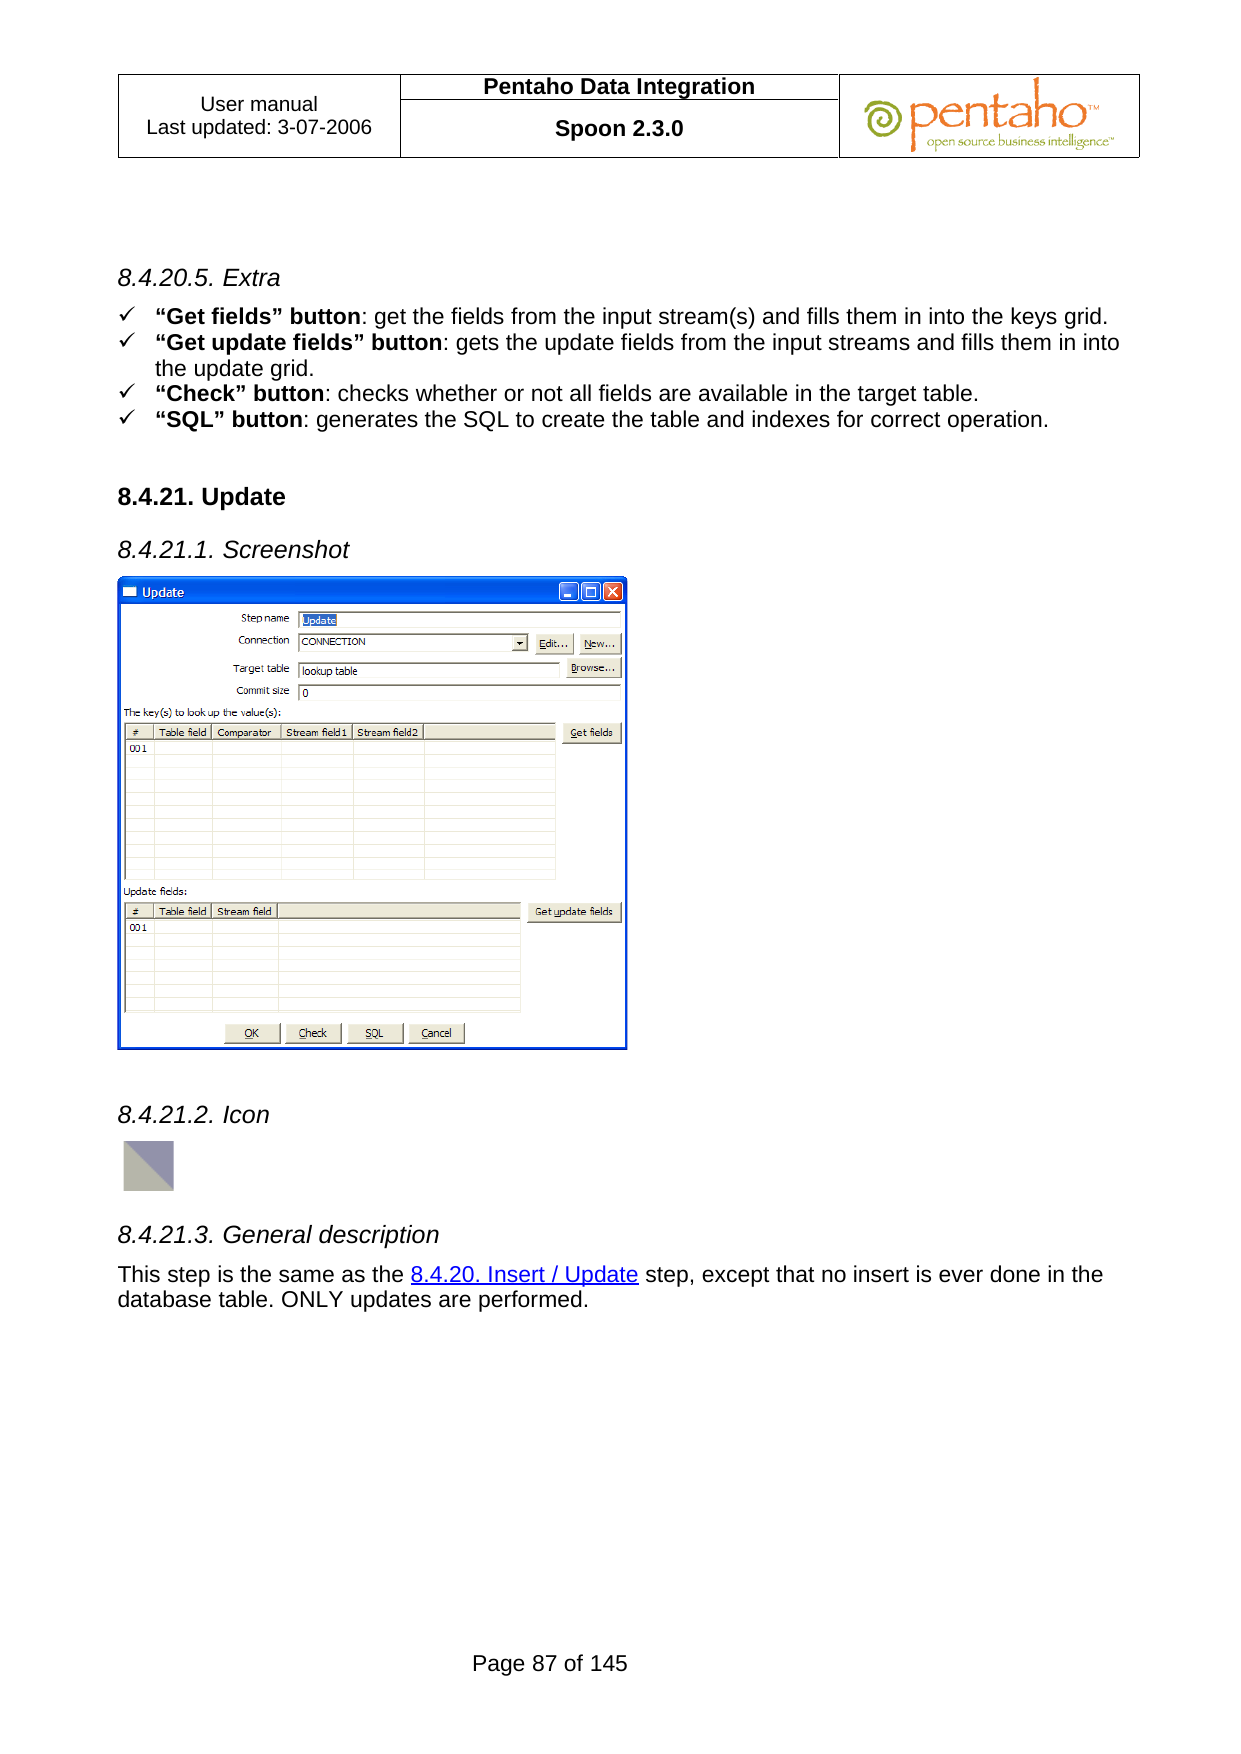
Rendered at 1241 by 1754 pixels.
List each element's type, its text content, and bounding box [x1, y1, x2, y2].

picture [123, 1141, 174, 1191]
subtitle Update [117, 483, 1137, 511]
subtitle Icon [117, 1101, 1137, 1128]
picture [117, 576, 628, 1050]
list “Get fields” button: get the fields from the input stream(s) and fills them in into the keys grid. [117, 304, 1137, 329]
text This step is the same as the 8.4.20. Insert / Update step, except that no insert is ever done in the database table. ONLY updates are performed. [117, 1261, 1137, 1312]
list “Check” button: checks whether or not all fields are available in the target table. [117, 381, 1137, 406]
subtitle General description [117, 1221, 1137, 1249]
list “Get update fields” button: gets the update fields from the input streams and fills them in into the update grid. [117, 329, 1137, 381]
subtitle Screenshot [117, 536, 1137, 564]
subtitle Extra [117, 263, 1137, 291]
list “SQL” button: generates the SQL to create the table and indexes for correct operation. [117, 406, 1137, 432]
